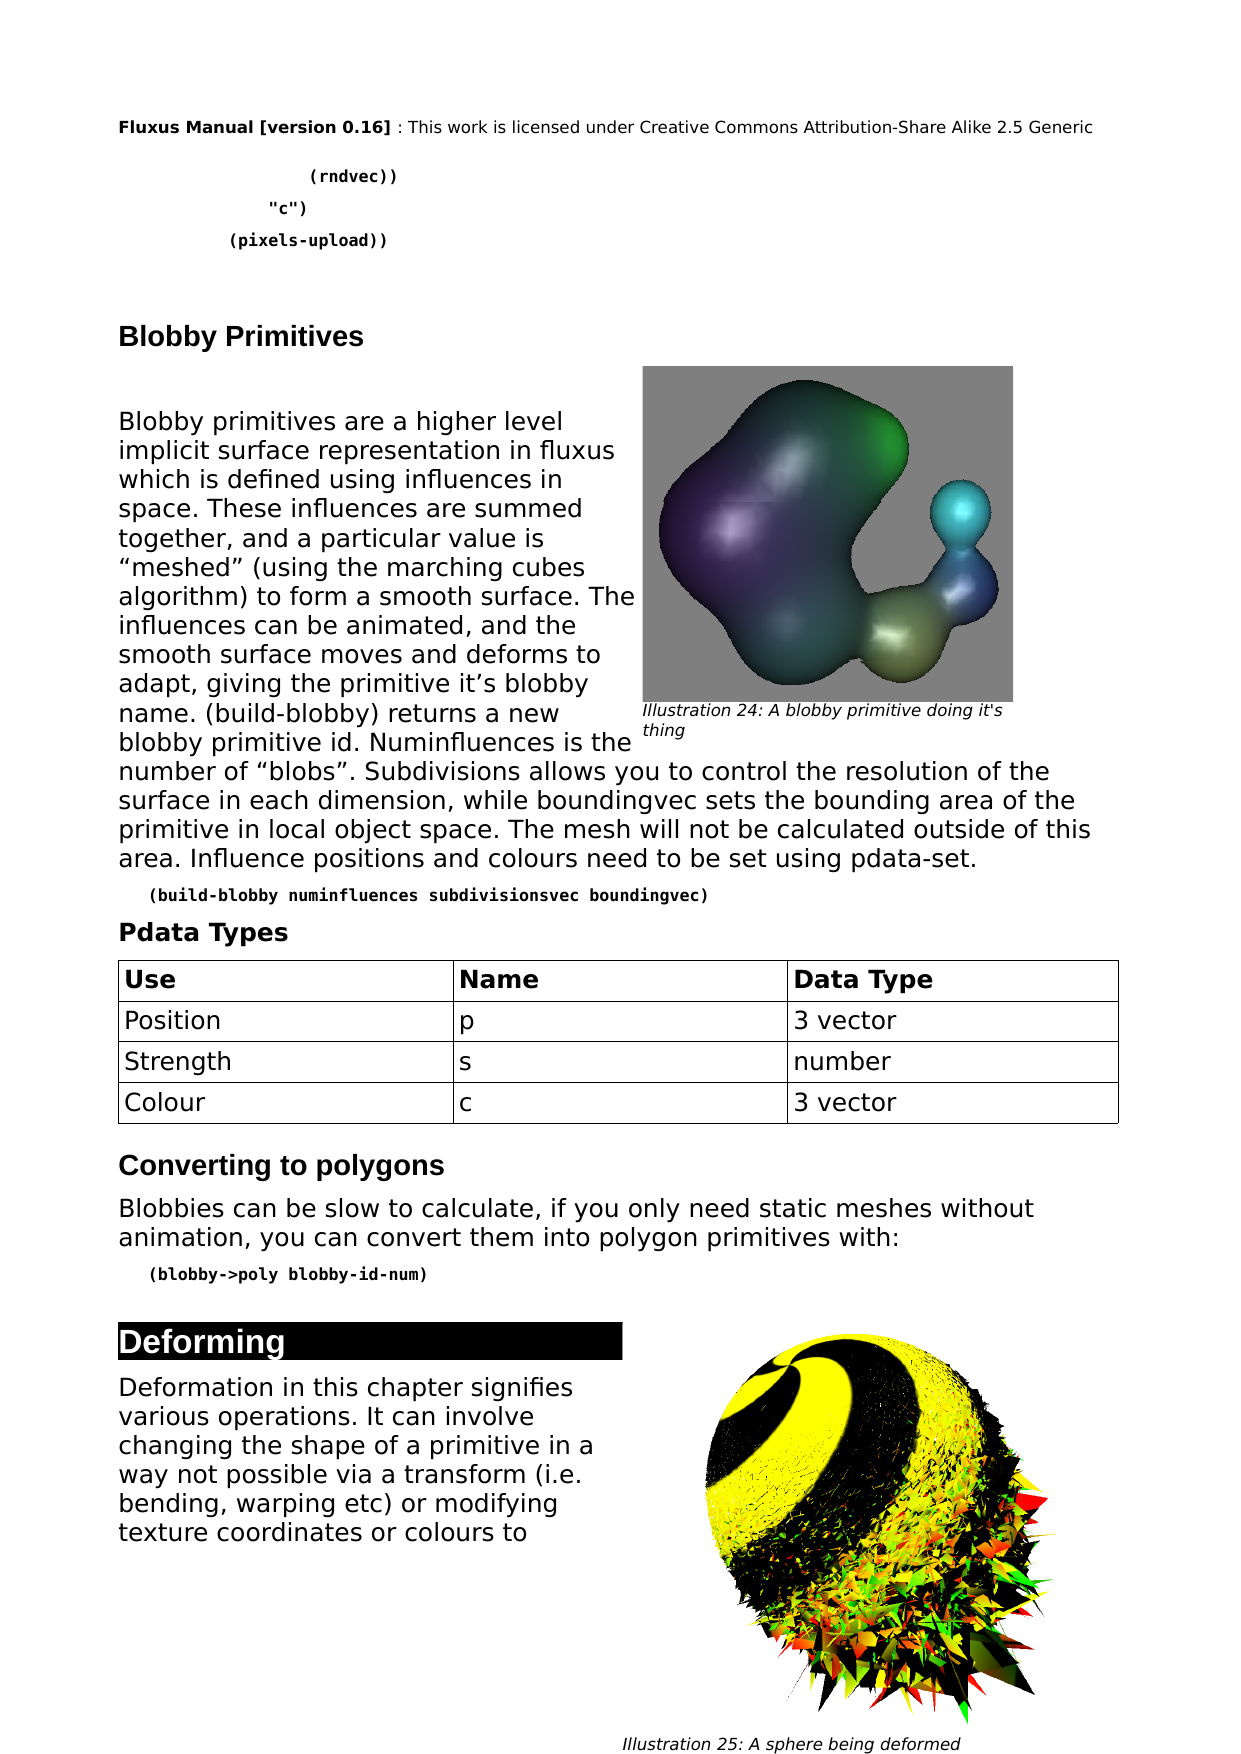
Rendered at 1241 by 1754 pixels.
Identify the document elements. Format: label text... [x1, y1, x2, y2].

subtitle Converting to polygons [118, 1148, 1122, 1181]
text Blobby primitives are a higher level implicit surface representation in fluxus which is defined using influences in space. These influences are summed together, and a particular value is “meshed” (using the marching cubes algorithm) to form a smooth surface. The influences can be animated, and the smooth surface moves and deforms to adapt, giving the primitive it’s blobby name. (build-blobby) returns a new blobby primitive id. Numinfluences is the number of “blobs”. Subdivisions allows you to control the resolution of the surface in each dimension, while boundingvec sets the bounding area of the primitive in local object space. The mesh will not be calculated outside of this area. Influence positions and colours need to be set using pdata-set. [118, 407, 1122, 874]
table_cell Strength [119, 1042, 453, 1082]
text Illustration 24: A blobby primitive doing it's thing [642, 702, 1013, 740]
table_cell p [454, 1002, 787, 1041]
table_cell c [454, 1083, 787, 1123]
subtitle [642, 354, 1013, 366]
text Illustration 25: A sphere being deformed [622, 1735, 1170, 1754]
table_cell Colour [119, 1083, 453, 1123]
text (rndvec)) [148, 167, 1122, 186]
table_header Use [119, 961, 453, 1001]
picture [622, 1324, 1170, 1735]
table_header Data Type [788, 961, 1118, 1001]
text (blobby->poly blobby-id-num) [148, 1265, 1122, 1284]
text Deformation in this chapter signifies various operations. It can involve changing the shape of a primitive in a way not possible via a transform (i.e. bending, warping etc) or modifying texture coordinates or colours to [118, 1373, 622, 1548]
subtitle Deforming [118, 1322, 622, 1360]
picture [642, 366, 1014, 702]
text Blobbies can be slow to calculate, if you only need static meshes without animation, you can convert them into polygon primitives with: [118, 1194, 1122, 1252]
table_cell 3 vector [788, 1002, 1118, 1041]
table_cell s [454, 1042, 787, 1082]
table_cell number [788, 1042, 1118, 1082]
subtitle Blobby Primitives [118, 319, 1122, 353]
table_header Name [454, 961, 787, 1001]
text Pdata Types [118, 918, 1122, 947]
text (build-blobby numinfluences subdivisionsvec boundingvec) [148, 886, 1122, 906]
text "c") [148, 199, 1122, 218]
table_cell Position [119, 1002, 453, 1041]
table_cell 3 vector [788, 1083, 1118, 1123]
text (pixels-upload)) [148, 231, 1122, 250]
